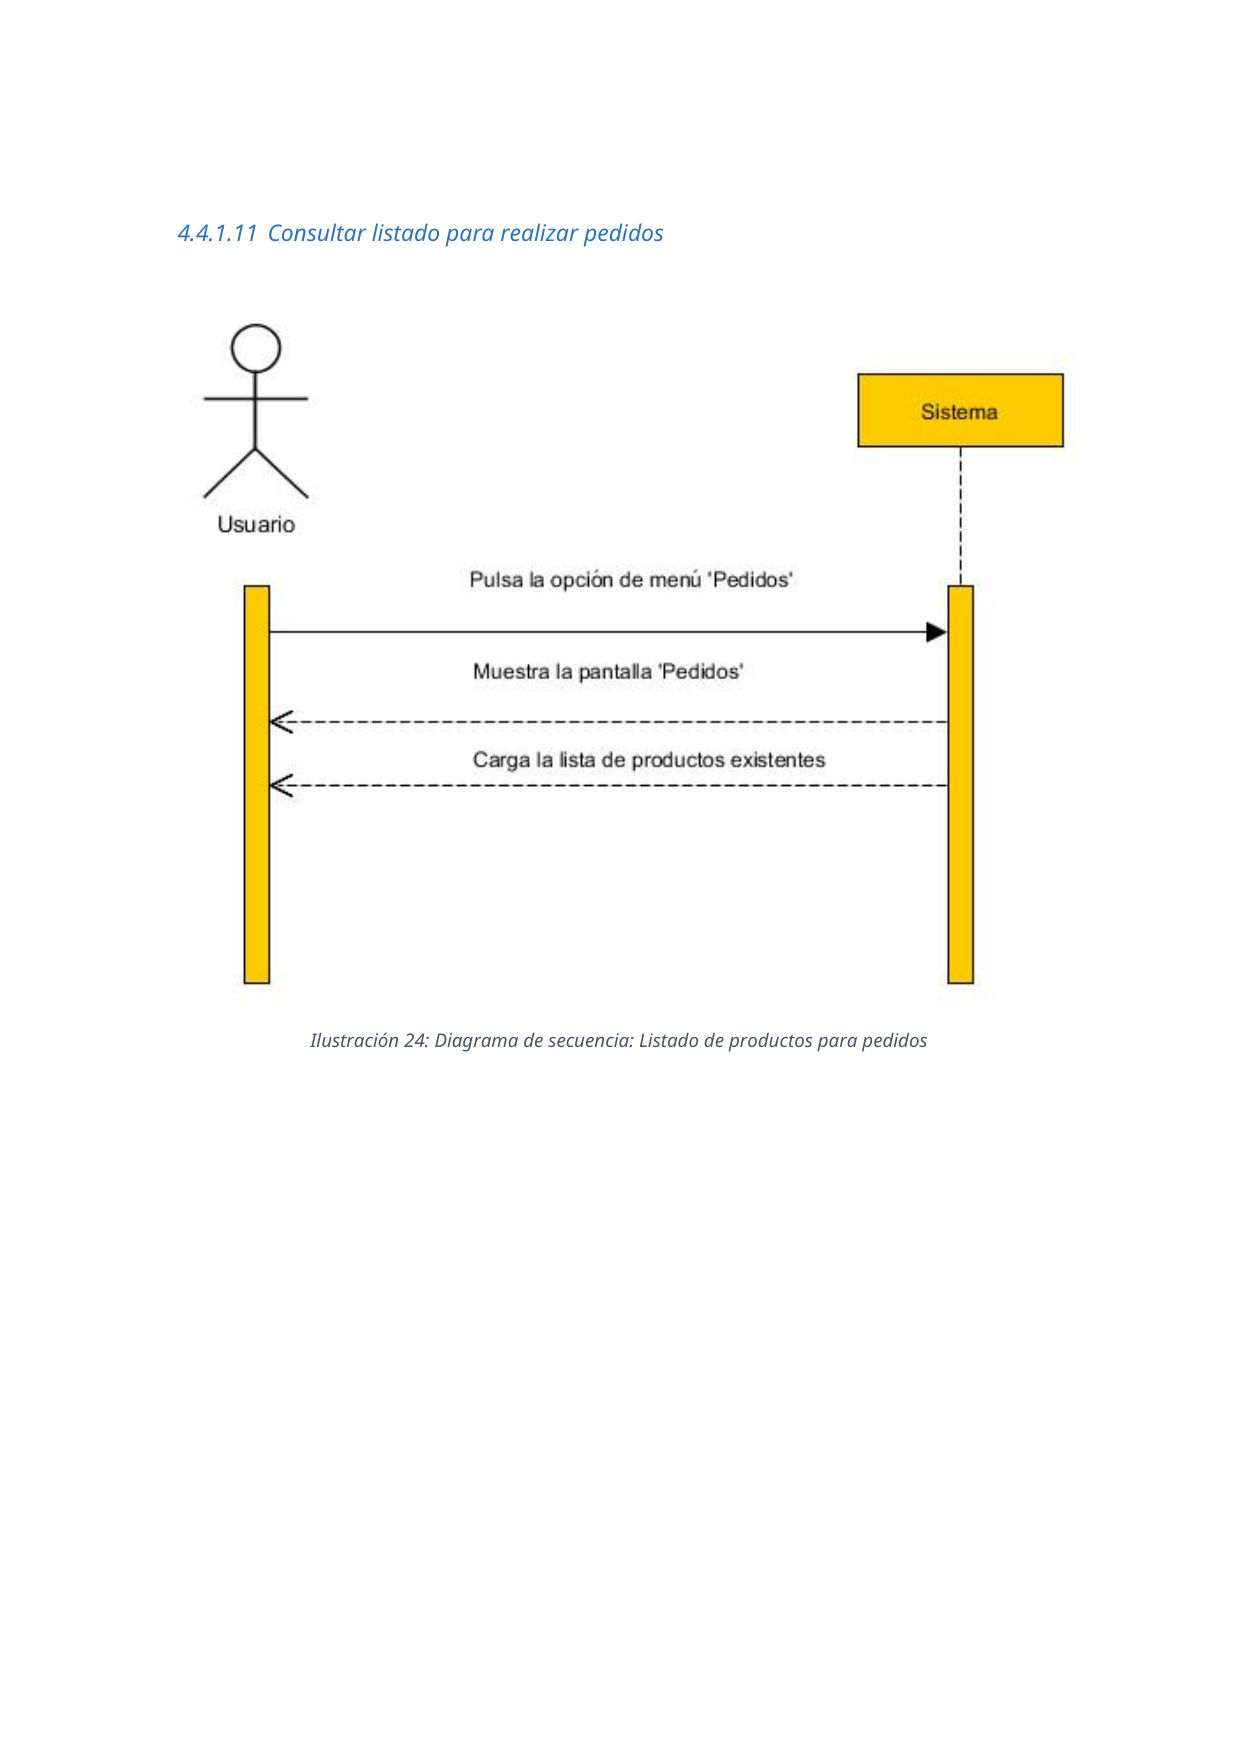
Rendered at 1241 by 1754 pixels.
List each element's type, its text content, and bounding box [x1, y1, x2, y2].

subtitle Consultar listado para realizar pedidos [177, 217, 1063, 248]
text Ilustración 24: Diagrama de secuencia: Listado de productos para pedidos [177, 1028, 1063, 1053]
